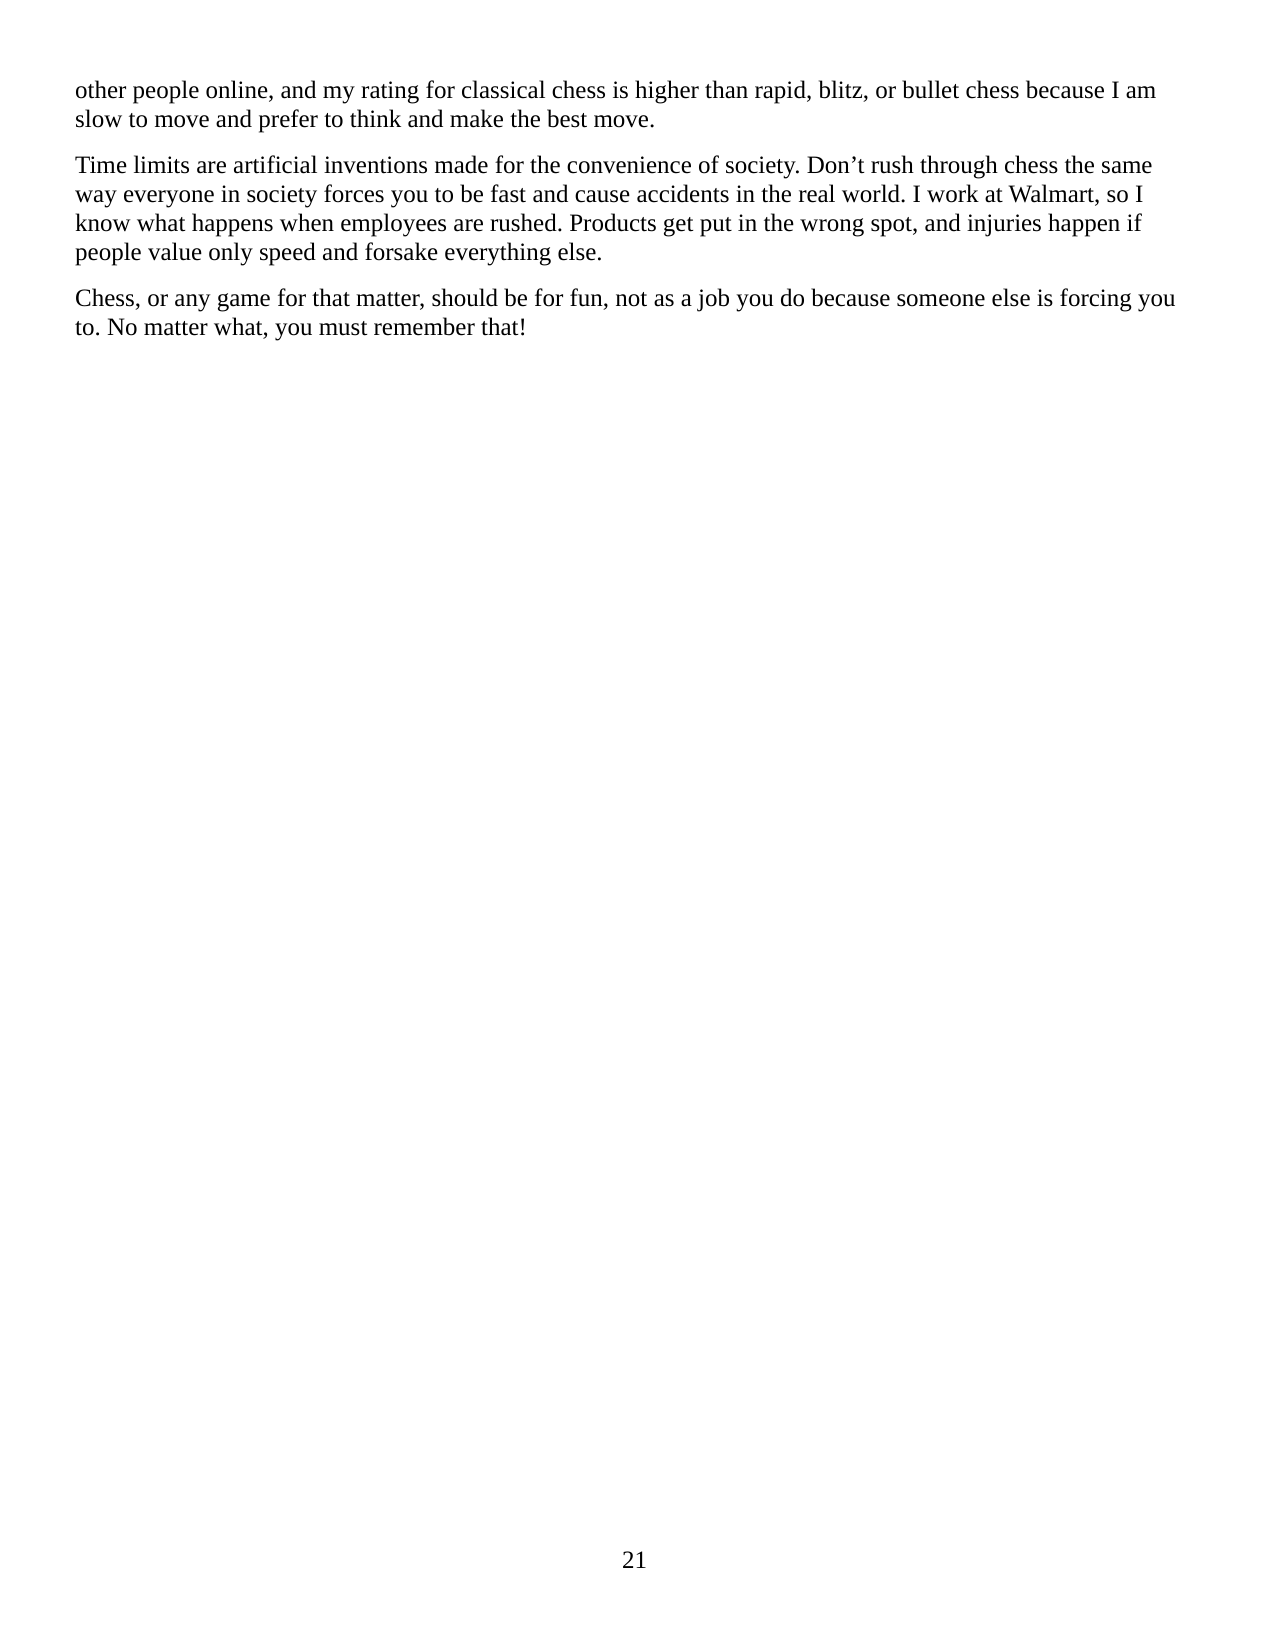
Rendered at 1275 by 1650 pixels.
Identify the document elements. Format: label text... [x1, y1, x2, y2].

text other people online, and my rating for classical chess is higher than rapid, blitz, or bullet chess because I am slow to move and prefer to think and make the best move. [75, 75, 1200, 132]
text Time limits are artificial inventions made for the convenience of society. Don’t rush through chess the same way everyone in society forces you to be fast and cause accidents in the real world. I work at Walmart, so I know what happens when employees are rushed. Products get put in the wrong spot, and injuries happen if people value only speed and forsake everything else. [75, 150, 1200, 265]
text Chess, or any game for that matter, should be for fun, not as a job you do because someone else is forcing you to. No matter what, you must remember that! [75, 283, 1200, 341]
